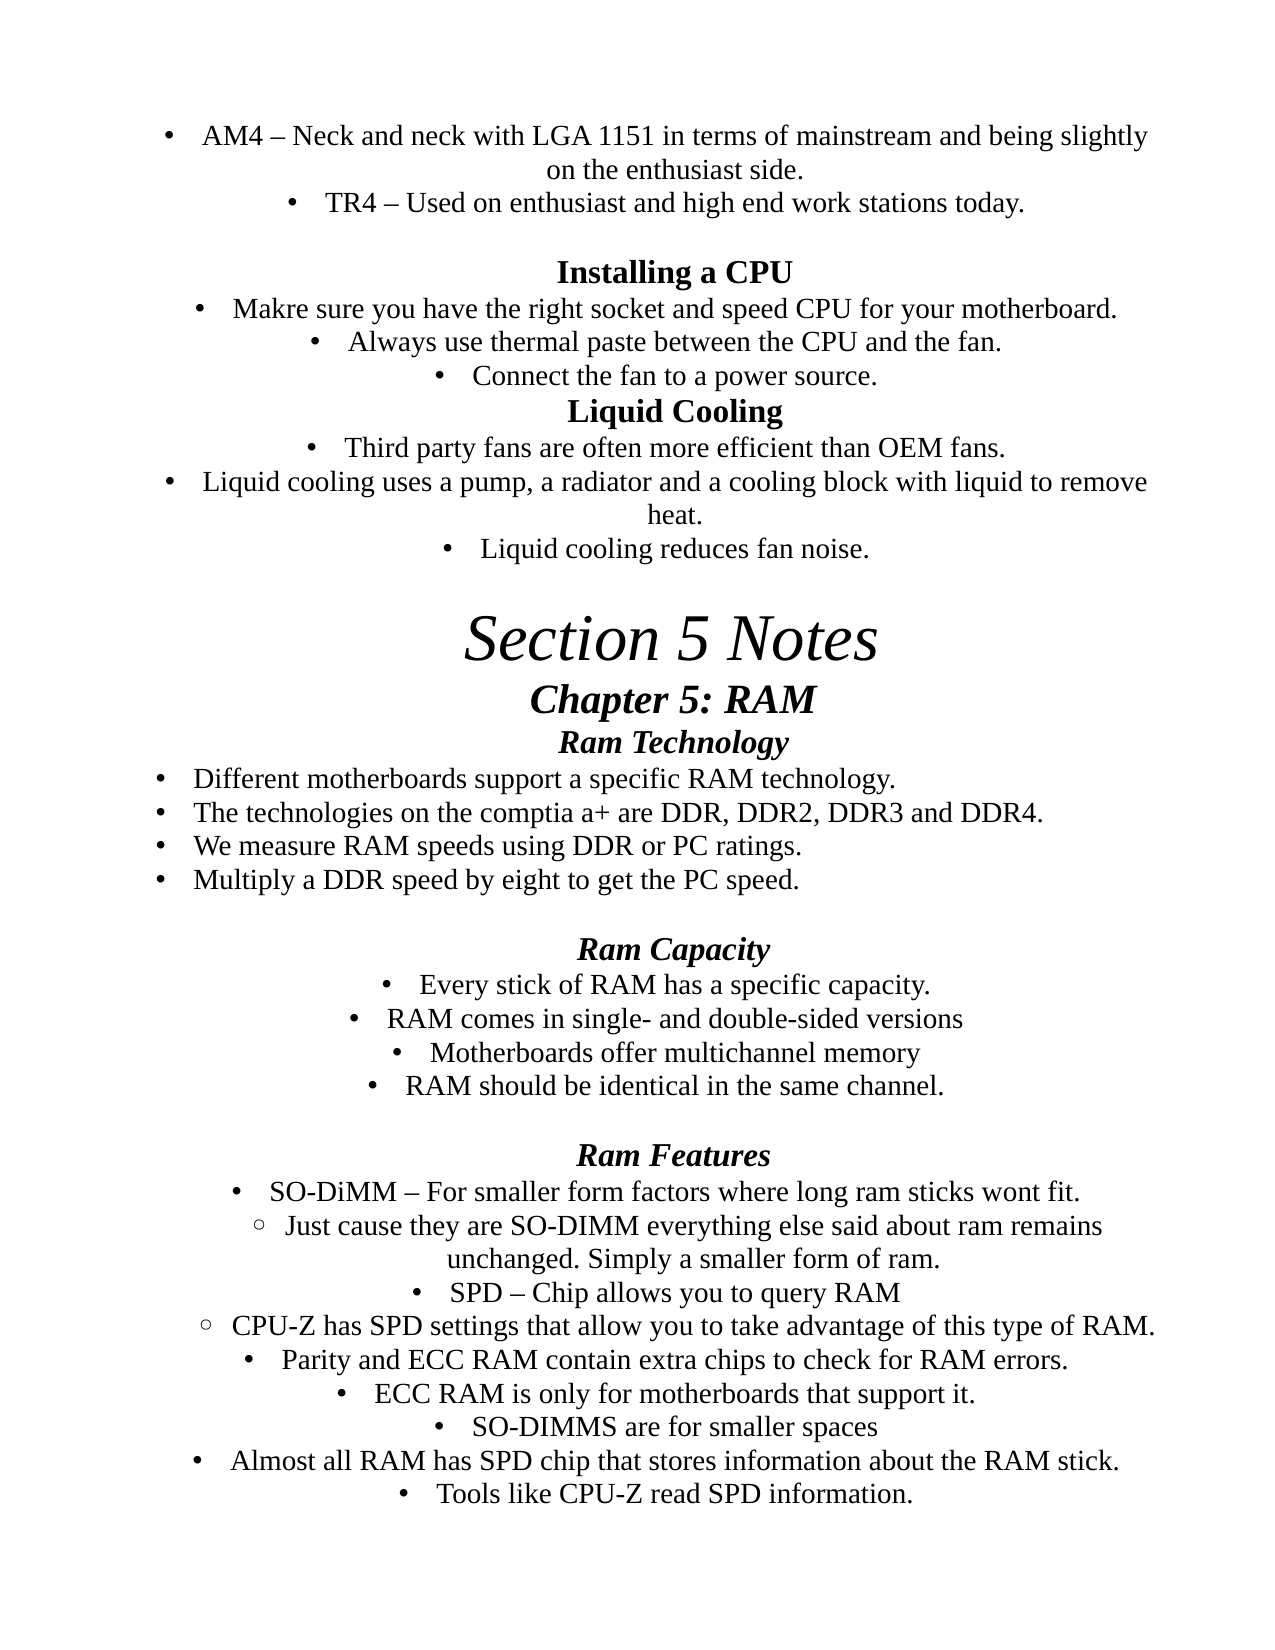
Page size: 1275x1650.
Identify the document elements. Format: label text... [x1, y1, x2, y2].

list Just cause they are SO-DIMM everything else said about ram remains unchanged. Simply a smaller form of ram. [193, 1208, 1157, 1275]
list The technologies on the comptia a+ are DDR, DDR2, DDR3 and DDR4. [156, 795, 1157, 828]
list RAM should be identical in the same channel. [156, 1068, 1157, 1102]
list Chapter 5: RAM [156, 675, 1157, 723]
list Liquid cooling reduces fan noise. [156, 531, 1157, 564]
list Always use thermal paste between the CPU and the fan. [156, 324, 1157, 358]
list Section 5 Notes [156, 598, 1157, 675]
list Multiply a DDR speed by eight to get the PC speed. [156, 862, 1157, 896]
list Parity and ECC RAM contain extra chips to check for RAM errors. [156, 1342, 1157, 1376]
list Makre sure you have the right socket and speed CPU for your motherboard. [156, 291, 1157, 324]
list AM4 – Neck and neck with LGA 1151 in terms of mainstream and being slightly on the enthusiast side. [156, 118, 1157, 185]
list CPU-Z has SPD settings that allow you to take advantage of this type of RAM. [193, 1308, 1157, 1342]
list SO-DiMM – For smaller form factors where long ram sticks wont fit. [156, 1174, 1157, 1208]
list RAM comes in single- and double-sided versions [156, 1001, 1157, 1035]
list Third party fans are often more efficient than OEM fans. [156, 430, 1157, 464]
list Ram Technology [156, 723, 1157, 761]
list Ram Features [156, 1136, 1157, 1174]
list SPD – Chip allows you to query RAM [156, 1275, 1157, 1308]
list Almost all RAM has SPD chip that stores information about the RAM stick. [156, 1443, 1157, 1477]
list Different motherboards support a specific RAM technology. [156, 761, 1157, 795]
list SO-DIMMS are for smaller spaces [156, 1409, 1157, 1443]
list ECC RAM is only for motherboards that support it. [156, 1376, 1157, 1409]
list Tools like CPU-Z read SPD information. [156, 1477, 1157, 1510]
list Every stick of RAM has a specific capacity. [156, 967, 1157, 1001]
list TR4 – Used on enthusiast and high end work stations today. [156, 185, 1157, 219]
list Liquid Cooling [156, 392, 1157, 430]
list Connect the fan to a power source. [156, 358, 1157, 392]
list We measure RAM speeds using DDR or PC ratings. [156, 828, 1157, 862]
list Installing a CPU [156, 252, 1157, 291]
list Motherboards offer multichannel memory [156, 1035, 1157, 1068]
list Ram Capacity [156, 929, 1157, 967]
list Liquid cooling uses a pump, a radiator and a cooling block with liquid to remove heat. [156, 464, 1157, 531]
